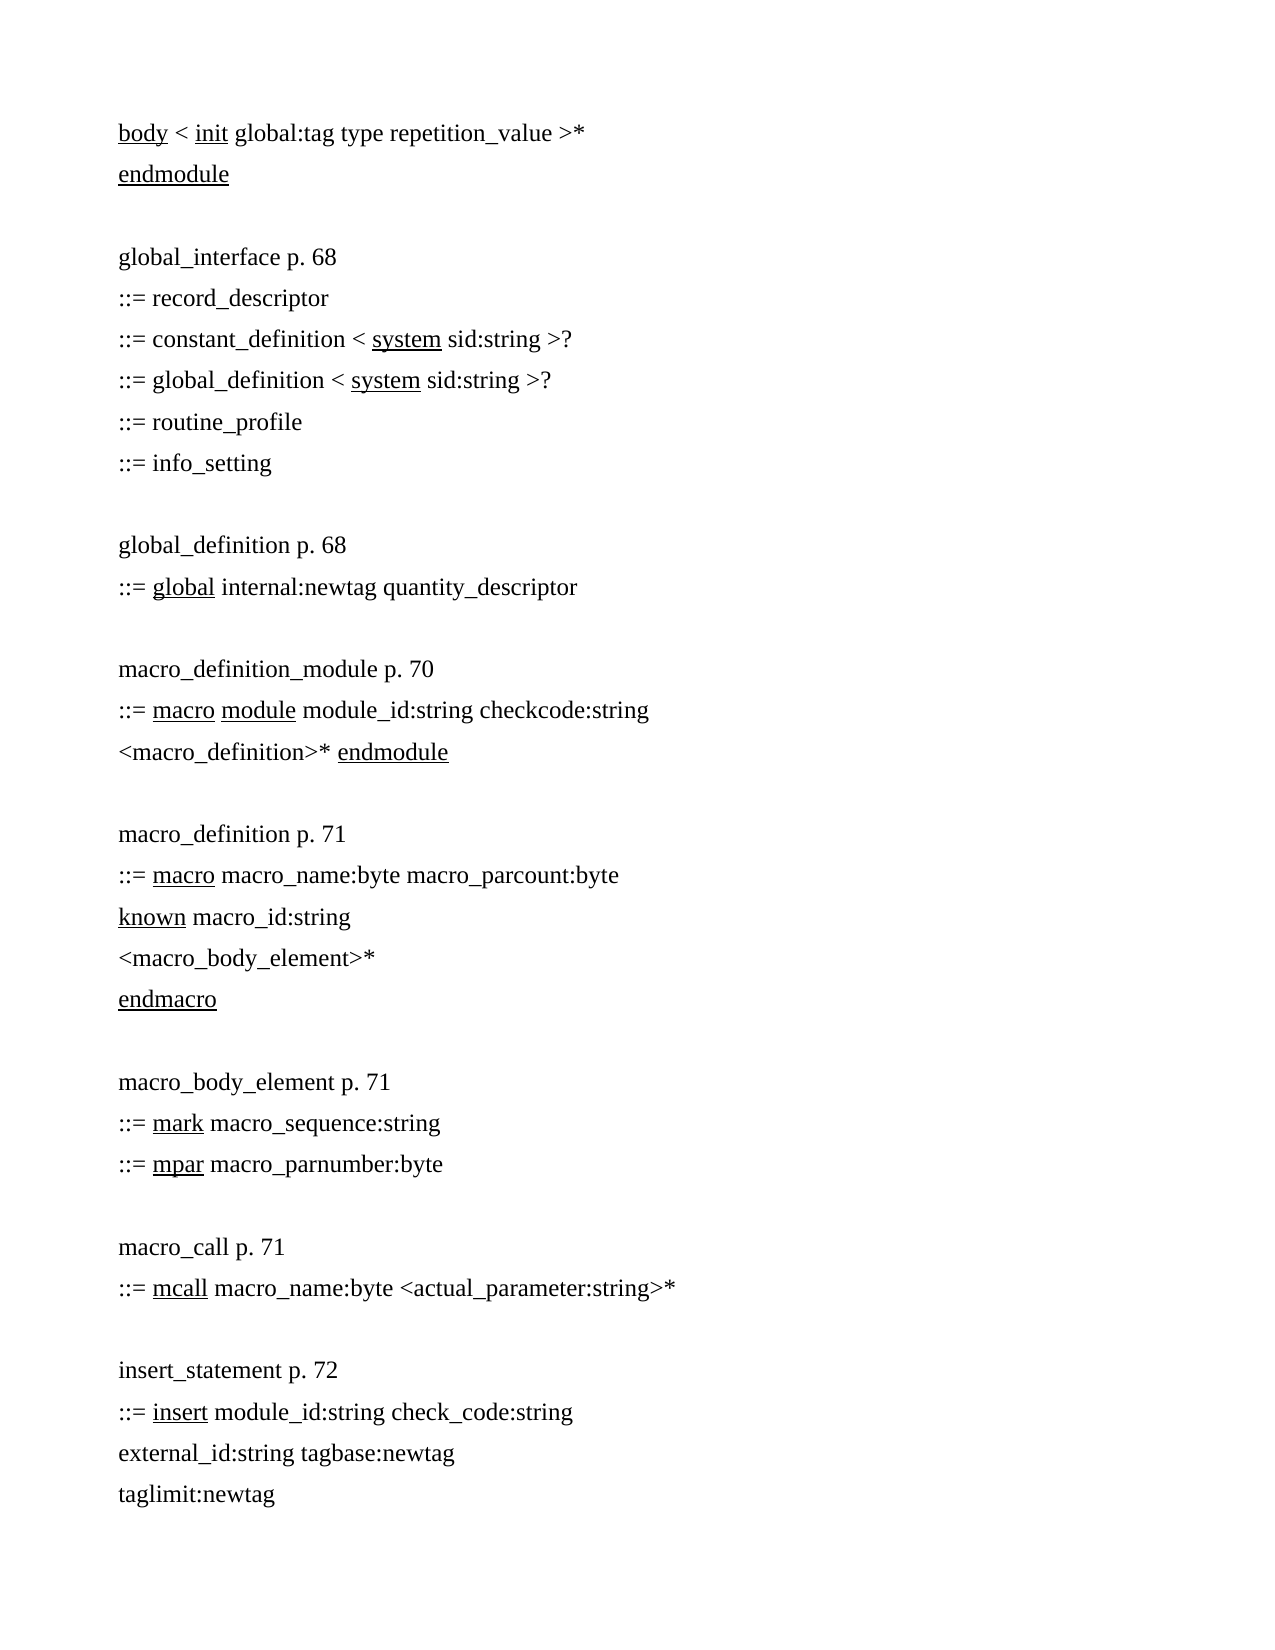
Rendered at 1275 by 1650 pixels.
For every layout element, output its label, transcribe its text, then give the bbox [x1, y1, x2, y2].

text ::= routine_profile [118, 407, 1157, 436]
text known macro_id:string [118, 902, 1157, 931]
text ::= mpar macro_parnumber:byte [118, 1149, 1157, 1178]
text macro_definition_module p. 70 [118, 654, 1157, 683]
text ::= record_descriptor [118, 283, 1157, 312]
text external_id:string tagbase:newtag [118, 1438, 1157, 1467]
text ::= constant_definition < system sid:string >? [118, 324, 1157, 353]
text ::= global_definition < system sid:string >? [118, 366, 1157, 394]
text ::= mark macro_sequence:string [118, 1108, 1157, 1137]
text taglimit:newtag [118, 1479, 1157, 1508]
text ::= macro macro_name:byte macro_parcount:byte [118, 861, 1157, 889]
text global_definition p. 68 [118, 531, 1157, 559]
text ::= macro module module_id:string checkcode:string [118, 696, 1157, 724]
text <macro_body_element>* [118, 943, 1157, 972]
text ::= mcall macro_name:byte <actual_parameter:string>* [118, 1273, 1157, 1302]
text global_interface p. 68 [118, 242, 1157, 271]
text insert_statement p. 72 [118, 1356, 1157, 1384]
text <macro_definition>* endmodule [118, 737, 1157, 766]
text endmacro [118, 984, 1157, 1013]
text macro_call p. 71 [118, 1232, 1157, 1261]
text body < init global:tag type repetition_value >* [118, 118, 1157, 147]
text endmodule [118, 159, 1157, 188]
text macro_body_element p. 71 [118, 1067, 1157, 1096]
text macro_definition p. 71 [118, 819, 1157, 848]
text ::= insert module_id:string check_code:string [118, 1397, 1157, 1426]
text ::= global internal:newtag quantity_descriptor [118, 572, 1157, 601]
text ::= info_setting [118, 448, 1157, 477]
